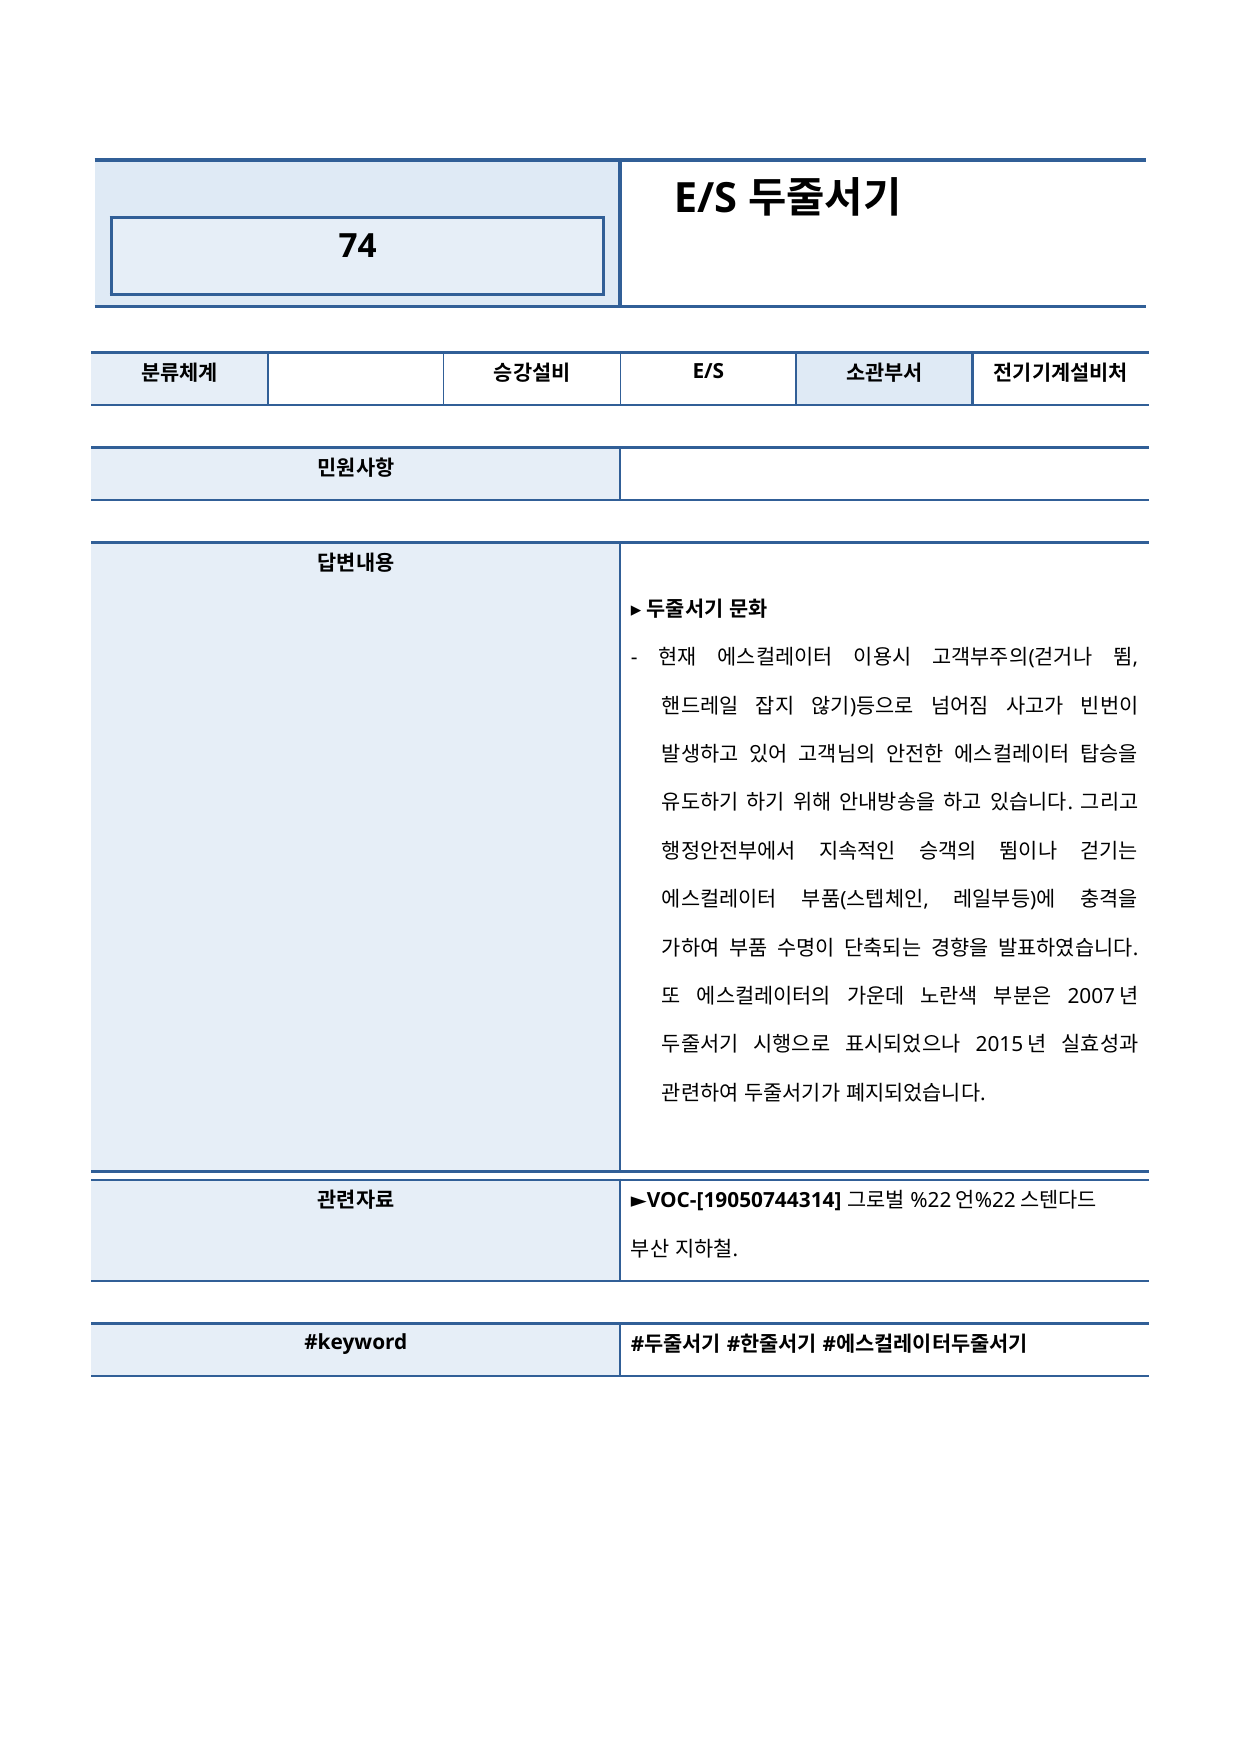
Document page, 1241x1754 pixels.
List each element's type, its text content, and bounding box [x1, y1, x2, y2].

table_header 민원사항 [91, 449, 619, 499]
table_header #두줄서기 #한줄서기 #에스컬레이터두줄서기 [621, 1325, 1149, 1375]
table_header [95, 162, 618, 305]
table_header 전기기계설비처 [974, 354, 1149, 404]
table_header 74 [113, 219, 602, 293]
table_header E/S [621, 354, 795, 404]
table_header [269, 354, 443, 404]
table_header [621, 449, 1149, 499]
table_header 분류체계 [91, 354, 267, 404]
table_header 승강설비 [444, 354, 620, 404]
table_header 소관부서 [797, 354, 971, 404]
table_header ►VOC-[19050744314] 그로벌 %22언%22스텐다드 부산 지하철. [621, 1181, 1149, 1280]
table_header 관련자료 [91, 1181, 619, 1280]
table_header 답변내용 [91, 544, 619, 1170]
table_header ▸ 두줄서기 문화 - 현재 에스컬레이터 이용시 고객부주의(걷거나 뜀, 핸드레일 잡지 않기)등으로 넘어짐 사고가 빈번이 발생하고 있어 고객님의 안전한 에스컬레이터 탑승을 유도하기 하기 위해 안내방송을 하고 있습니다. 그리고 행정안전부에서 지속적인 승객의 뜀이나 걷기는 에스컬레이터 부품(스텝체인, 레일부등)에 충격을 가하여 부품 수명이 단축되는 경향을 발표하였습니다. 또 에스컬레이터의 가운데 노란색 부분은 2007년 두줄서기 시행으로 표시되었으나 2015년 실효성과 관련하여 두줄서기가 폐지되었습니다. [621, 544, 1149, 1170]
table_header #keyword [91, 1325, 619, 1375]
table_header E/S 두줄서기 [622, 162, 1146, 305]
